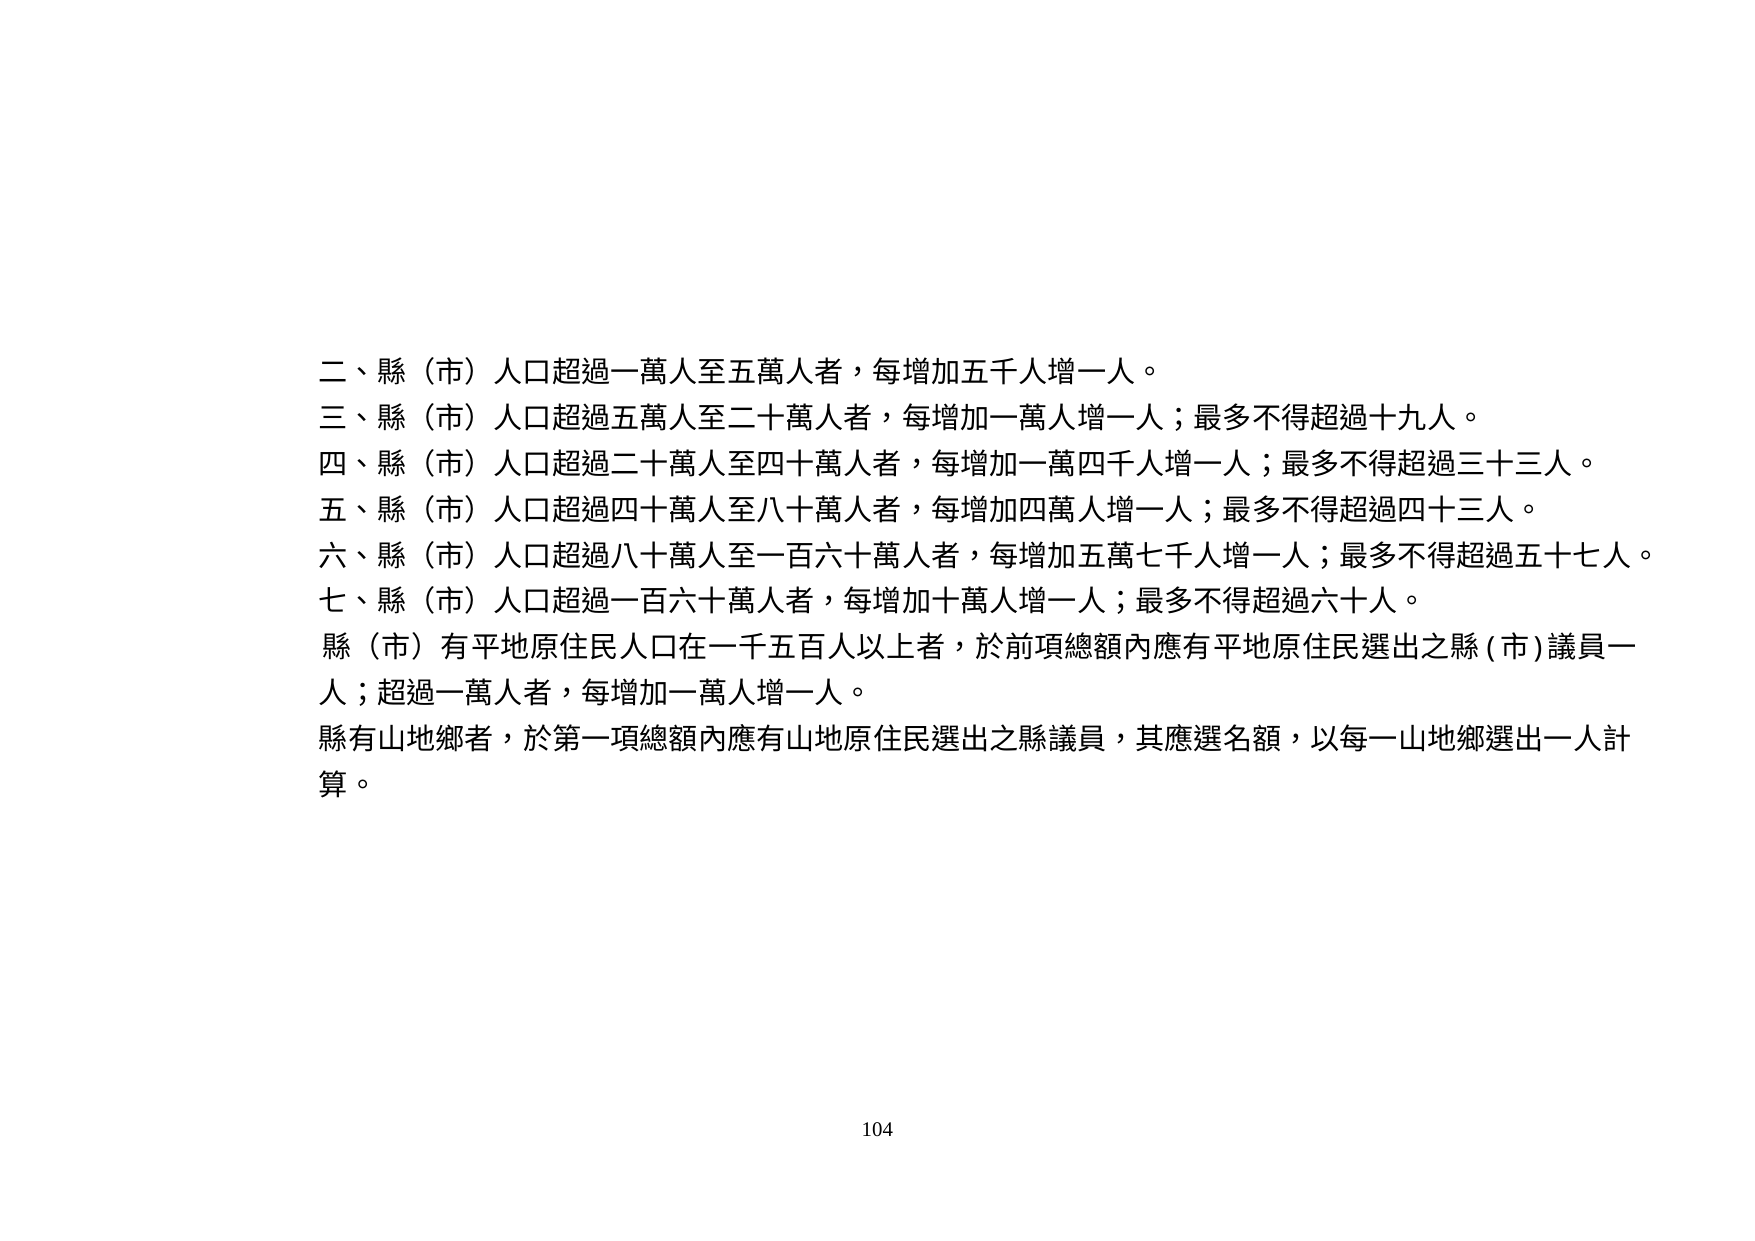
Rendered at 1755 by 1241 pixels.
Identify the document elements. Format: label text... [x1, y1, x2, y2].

text 六、縣（市）人口超過八十萬人至一百六十萬人者，每增加五萬七千人增一人；最多不得超過五十七人。 [114, 529, 1636, 575]
text 四、縣（市）人口超過二十萬人至四十萬人者，每增加一萬四千人增一人；最多不得超過三十三人。 [114, 438, 1636, 483]
text 縣（市）有平地原住民人口在一千五百人以上者，於前項總額內應有平地原住民選出之縣(市)議員一人；超過一萬人者，每增加一萬人增一人。 [114, 621, 1636, 713]
text 五、縣（市）人口超過四十萬人至八十萬人者，每增加四萬人增一人；最多不得超過四十三人。 [114, 483, 1636, 529]
text 二、縣（市）人口超過一萬人至五萬人者，每增加五千人增一人。 [114, 346, 1636, 392]
text 三、縣（市）人口超過五萬人至二十萬人者，每增加一萬人增一人；最多不得超過十九人。 [114, 392, 1636, 438]
text 七、縣（市）人口超過一百六十萬人者，每增加十萬人增一人；最多不得超過六十人。 [114, 575, 1636, 621]
text 縣有山地鄉者，於第一項總額內應有山地原住民選出之縣議員，其應選名額，以每一山地鄉選出一人計算。 [114, 713, 1636, 804]
